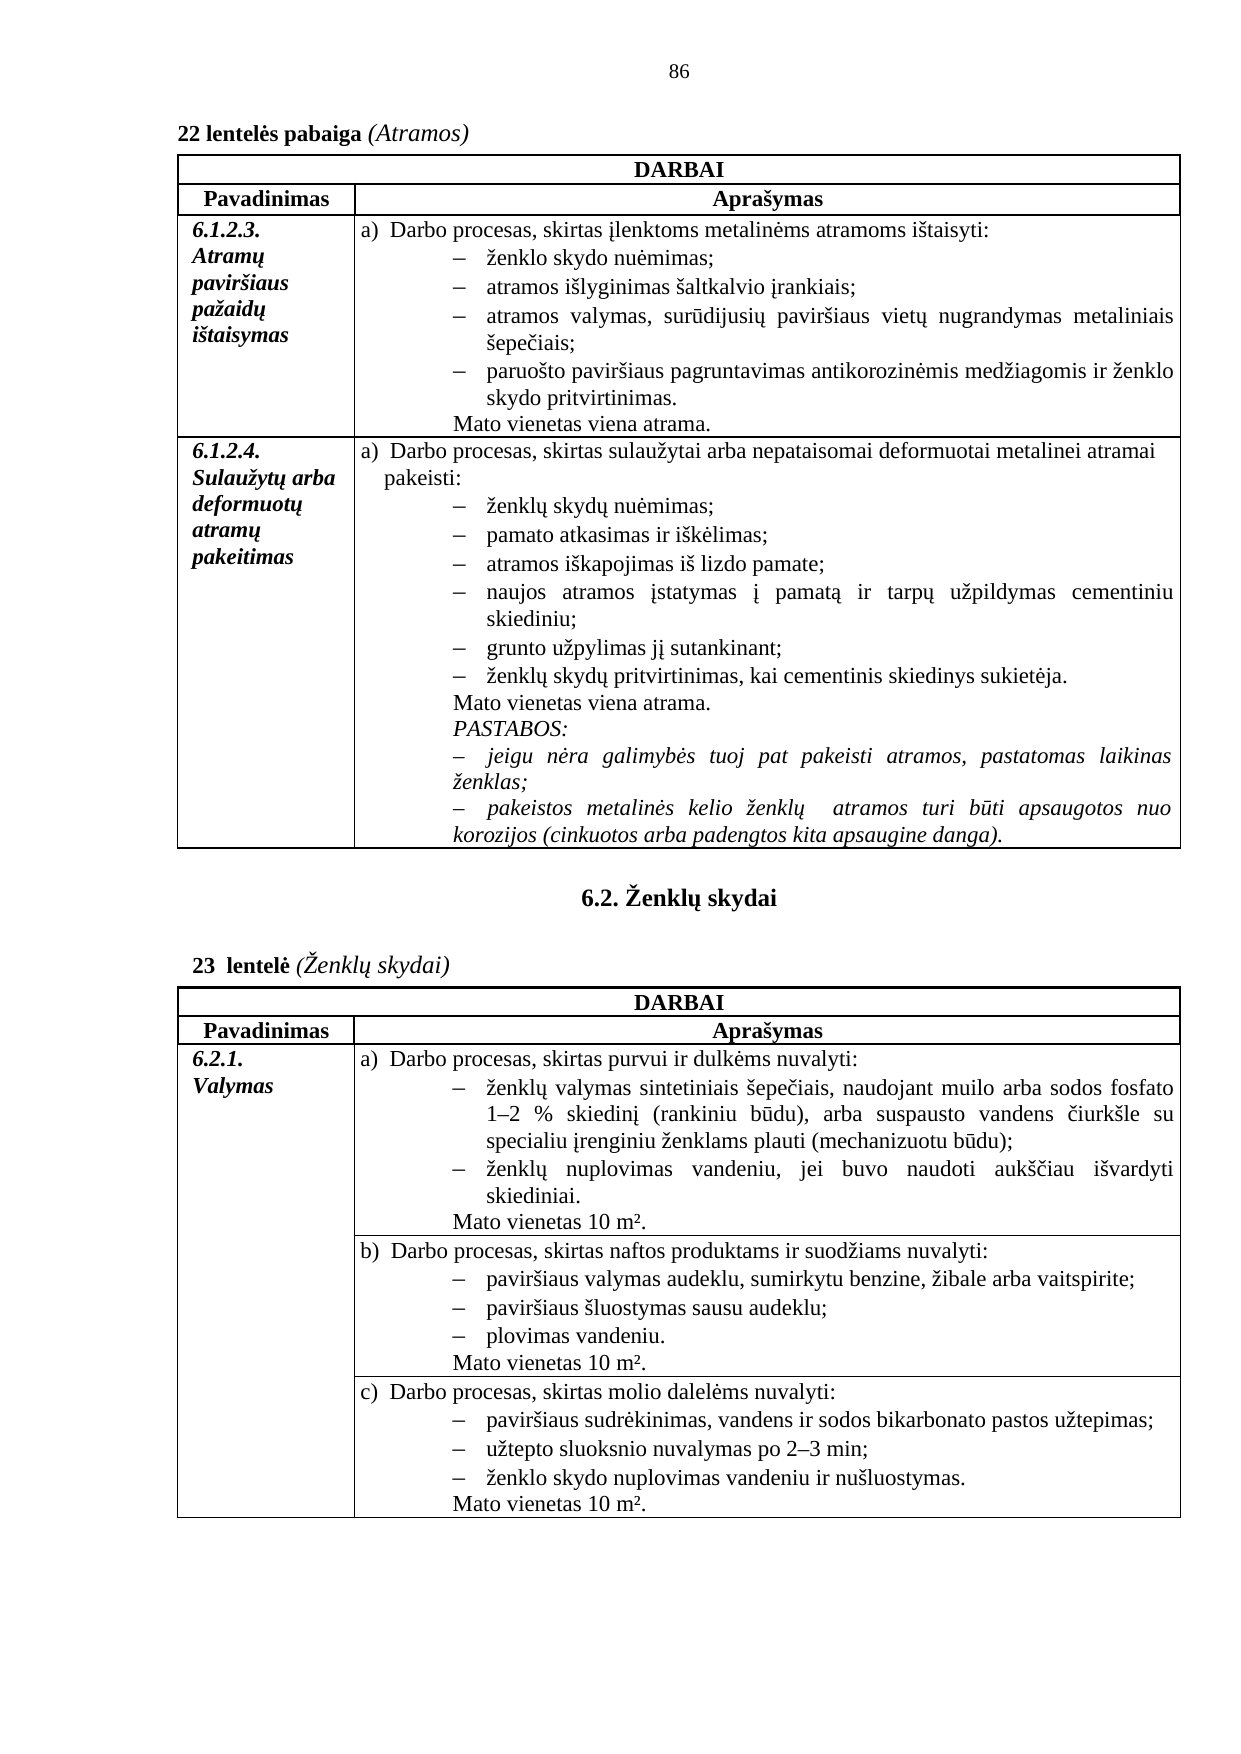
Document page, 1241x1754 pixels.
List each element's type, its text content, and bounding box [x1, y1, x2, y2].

text 6.2. Ženklų skydai [177, 883, 1181, 912]
table_cell a) Darbo procesas, skirtas purvui ir dulkėms nuvalyti: – ženklų valymas sintetiniais šepečiais, naudojant muilo arba sodos fosfato 1–2 % skiedinį (rankiniu būdu), arba suspausto vandens čiurkšle su specialiu įrenginiu ženklams plauti (mechanizuotu būdu); – ženklų nuplovimas vandeniu, jei buvo naudoti aukščiau išvardyti skiediniai. Mato vienetas 10 m². [355, 1045, 1180, 1235]
table_header DARBAI [179, 989, 1179, 1015]
text 23 lentelė (Ženklų skydai) [192, 950, 1181, 979]
table_cell 6.2.1. Valymas [178, 1045, 354, 1517]
table_cell 6.1.2.4. Sulaužytų arba deformuotų atramų pakeitimas [178, 438, 354, 847]
table_cell a) Darbo procesas, skirtas sulaužytai arba nepataisomai deformuotai metalinei atramai pakeisti: – ženklų skydų nuėmimas; – pamato atkasimas ir iškėlimas; – atramos iškapojimas iš lizdo pamate; – naujos atramos įstatymas į pamatą ir tarpų užpildymas cementiniu skiediniu; – grunto užpylimas jį sutankinant; – ženklų skydų pritvirtinimas, kai cementinis skiedinys sukietėja. Mato vienetas viena atrama. PASTABOS: – jeigu nėra galimybės tuoj pat pakeisti atramos, pastatomas laikinas ženklas; – pakeistos metalinės kelio ženklų atramos turi būti apsaugotos nuo korozijos (cinkuotos arba padengtos kita apsaugine danga). [355, 438, 1180, 847]
table_header DARBAI [179, 156, 1179, 183]
table_cell b) Darbo procesas, skirtas naftos produktams ir suodžiams nuvalyti: – paviršiaus valymas audeklu, sumirkytu benzine, žibale arba vaitspirite; – paviršiaus šluostymas sausu audeklu; – plovimas vandeniu. Mato vienetas 10 m². [355, 1236, 1180, 1376]
table_cell 6.1.2.3. Atramų paviršiaus pažaidų ištaisymas [178, 216, 354, 436]
text 22 lentelės pabaiga (Atramos) [177, 118, 1181, 147]
table_cell Pavadinimas [179, 1017, 353, 1043]
table_cell Pavadinimas [179, 185, 354, 214]
table_cell Aprašymas [356, 185, 1179, 214]
table_cell c) Darbo procesas, skirtas molio dalelėms nuvalyti: – paviršiaus sudrėkinimas, vandens ir sodos bikarbonato pastos užtepimas; – užtepto sluoksnio nuvalymas po 2–3 min; – ženklo skydo nuplovimas vandeniu ir nušluostymas. Mato vienetas 10 m². [355, 1377, 1180, 1517]
table_cell a) Darbo procesas, skirtas įlenktoms metalinėms atramoms ištaisyti: – ženklo skydo nuėmimas; – atramos išlyginimas šaltkalvio įrankiais; – atramos valymas, surūdijusių paviršiaus vietų nugrandymas metaliniais šepečiais; – paruošto paviršiaus pagruntavimas antikorozinėmis medžiagomis ir ženklo skydo pritvirtinimas. Mato vienetas viena atrama. [355, 216, 1180, 436]
table_cell Aprašymas [355, 1017, 1179, 1043]
